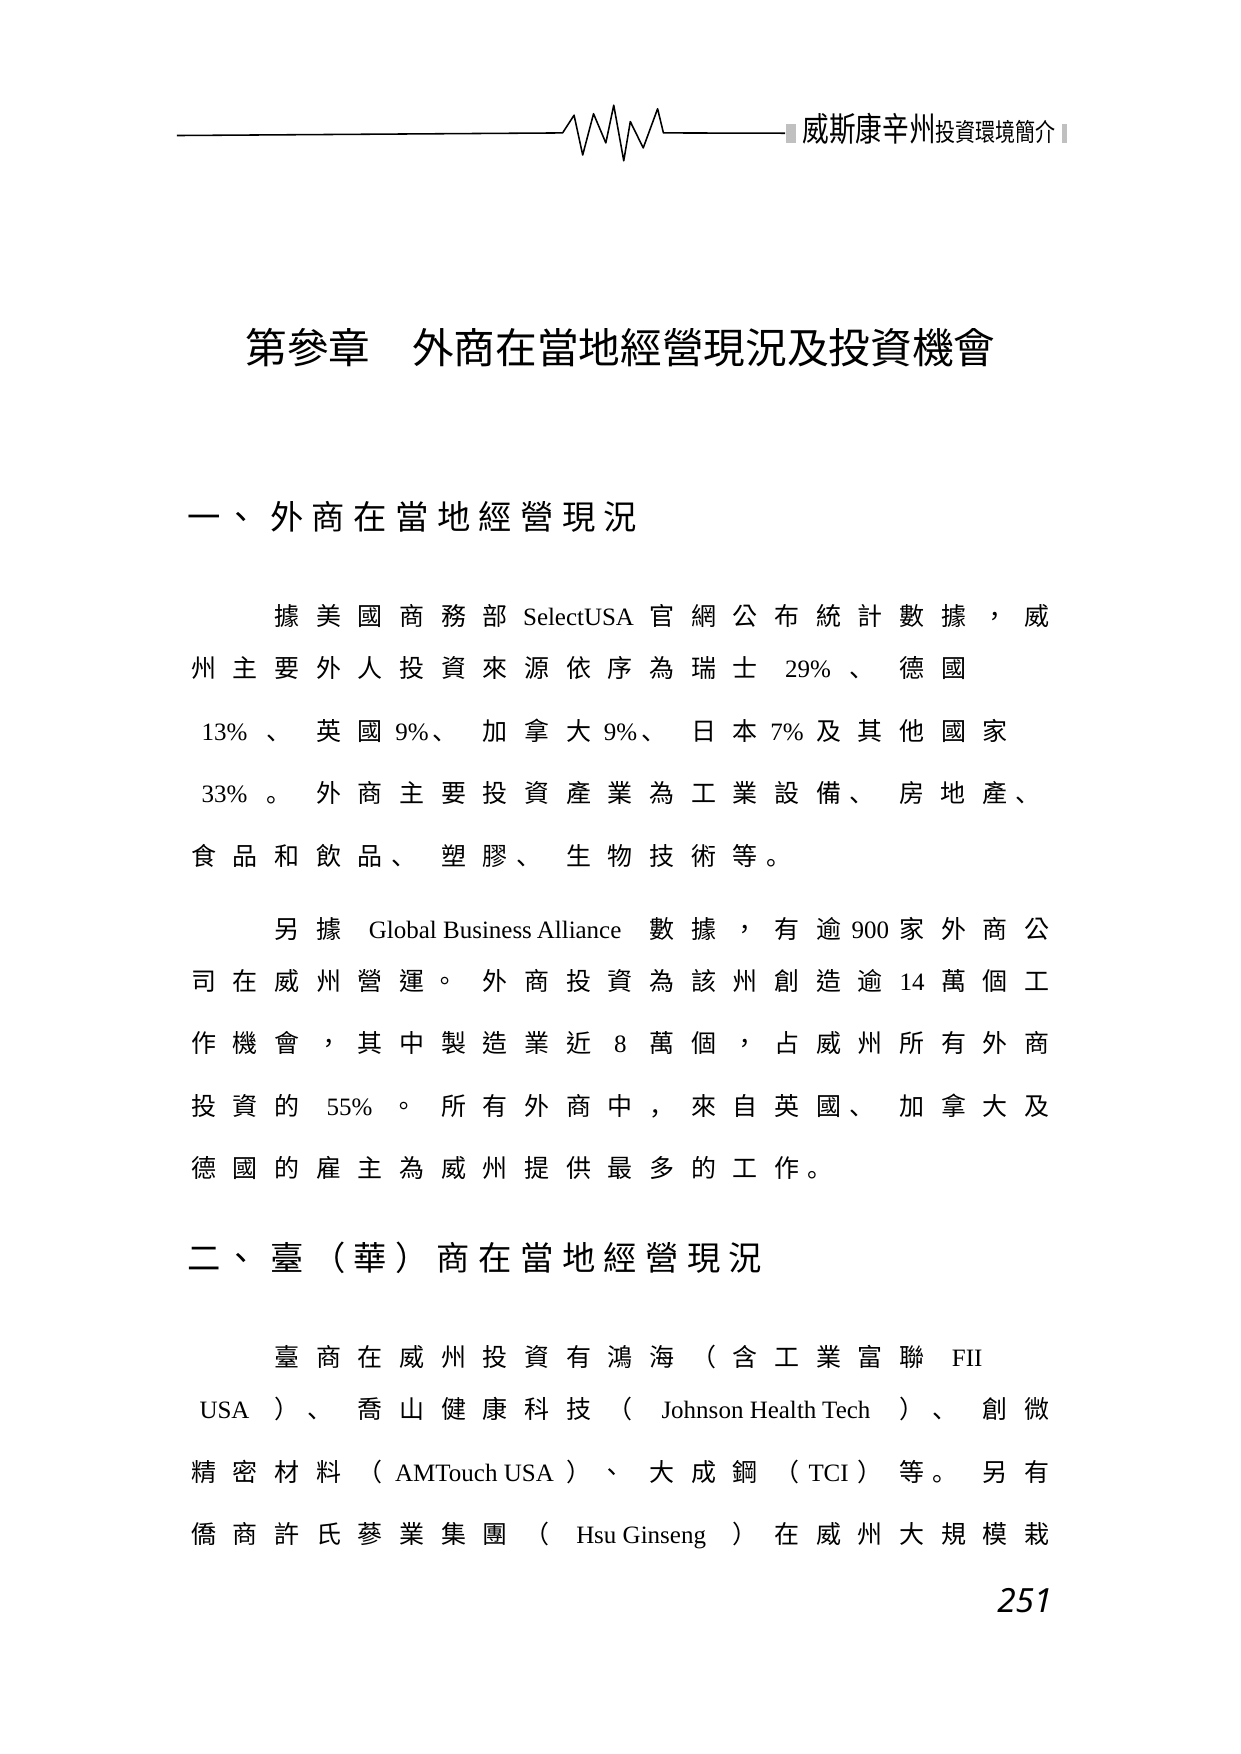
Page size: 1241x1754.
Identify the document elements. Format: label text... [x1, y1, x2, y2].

text 二、臺（華）商在當地經營現況 [183, 1214, 1058, 1277]
text 據美國商務部SelectUSA官網公布統計數據，威州主要外人投資來源依序為瑞士29%、德國13%、英國9%、加拿大9%、日本7%及其他國家33%。外商主要投資產業為工業設備、房地產、食品和飲品、塑膠、生物技術等。 [183, 563, 1058, 875]
text 另據Global Business Alliance數據，有逾900家外商公司在威州營運。外商投資為該州創造逾14萬個工作機會，其中製造業近8萬個，占威州所有外商投資的55%。所有外商中，來自英國、加拿大及德國的雇主為威州提供最多的工作。 [183, 875, 1058, 1188]
text 臺商在威州投資有鴻海（含工業富聯FII USA）、喬山健康科技（Johnson Health Tech）、創微精密材料（AMTouch USA）、大成鋼（TCI）等。另有僑商許氏蔘業集團（Hsu Ginseng）在威州大規模栽 [183, 1304, 1058, 1554]
text 第參章 外商在當地經營現況及投資機會 [183, 304, 1058, 366]
text 一、外商在當地經營現況 [183, 473, 1058, 536]
